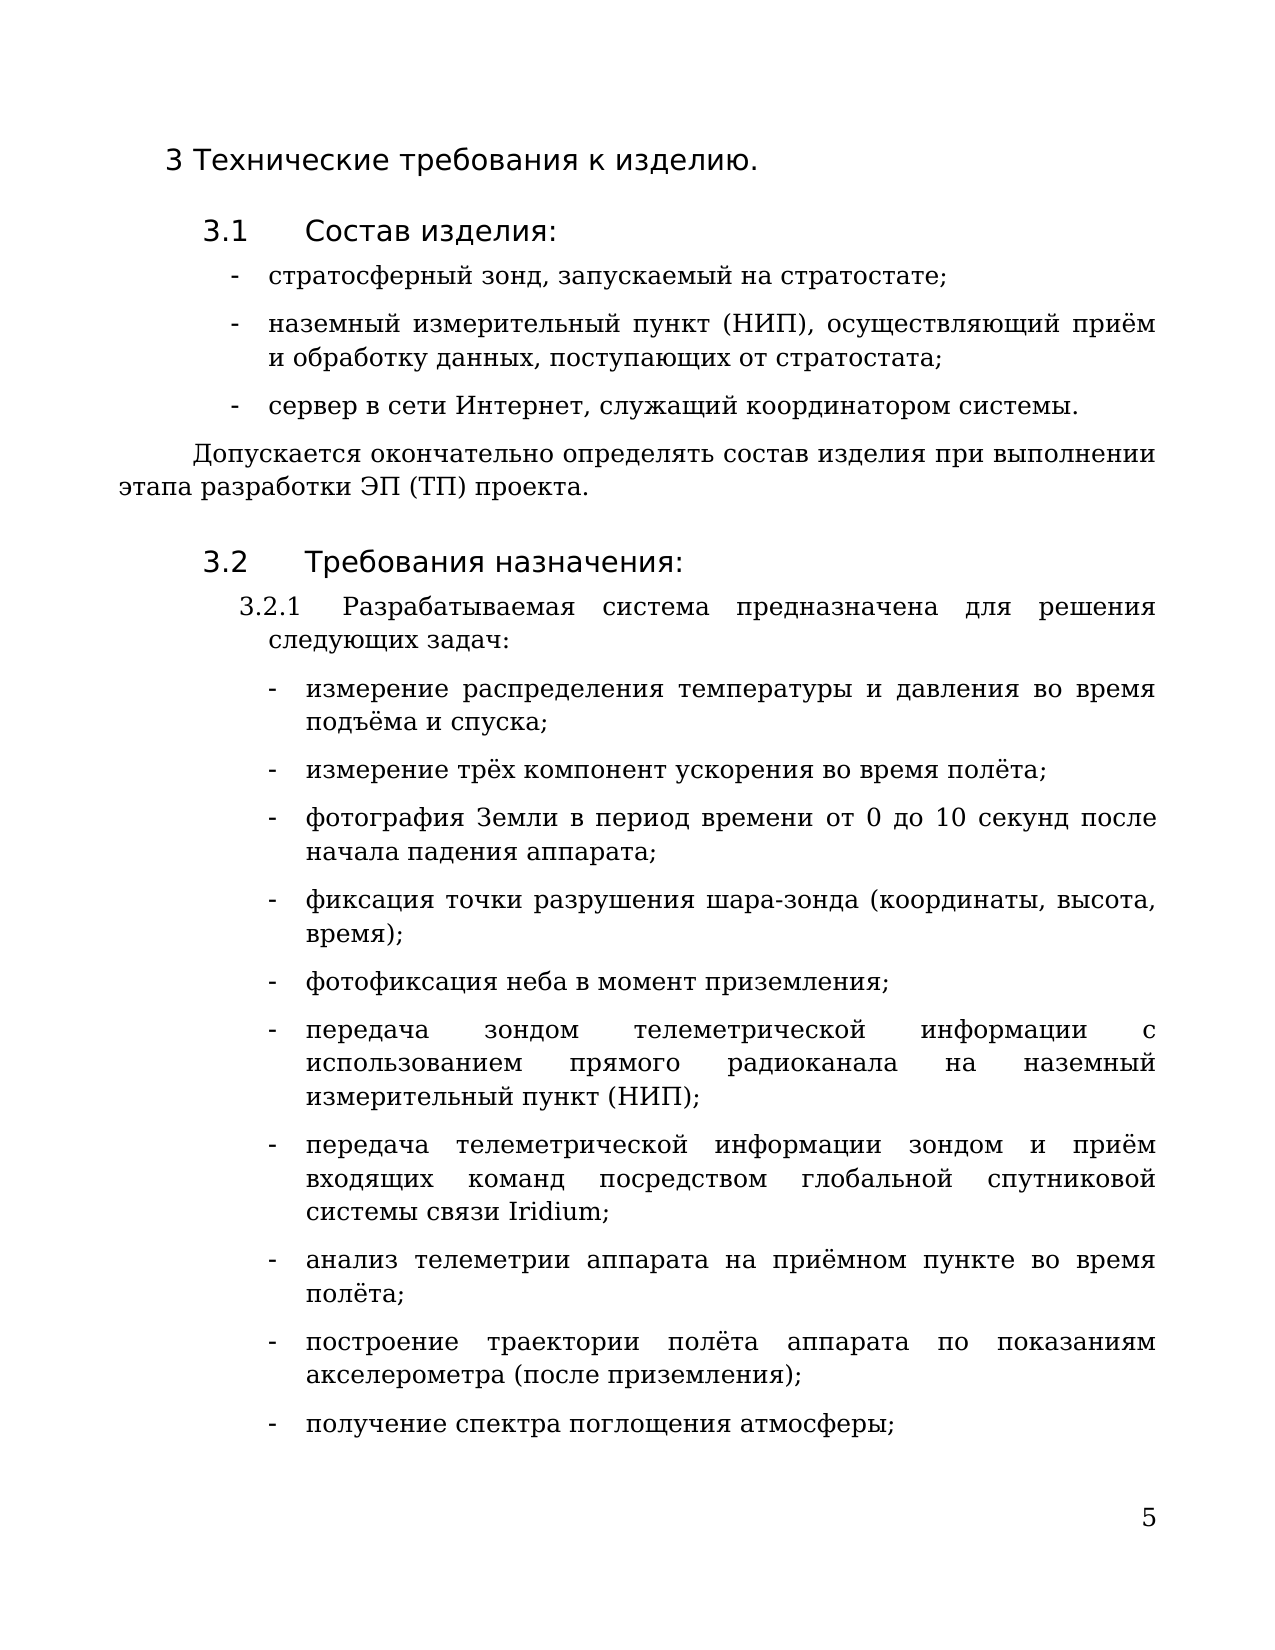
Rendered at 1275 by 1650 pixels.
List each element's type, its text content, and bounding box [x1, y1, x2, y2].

list сервер в сети Интернет, служащий координатором системы. [231, 391, 1157, 420]
text Допускается окончательно определять состав изделия при выполнении этапа разработки ЭП (ТП) проекта. [118, 439, 1157, 502]
list фиксация точки разрушения шара-зонда (координаты, высота, время); [268, 885, 1157, 948]
list построение траектории полёта аппарата по показаниям акселерометра (после приземления); [268, 1327, 1157, 1390]
list измерение распределения температуры и давления во время подъёма и спуска; [268, 674, 1157, 736]
list получение спектра поглощения атмосферы; [268, 1409, 1157, 1438]
list измерение трёх компонент ускорения во время полёта; [268, 755, 1157, 784]
list передача зондом телеметрической информации с использованием прямого радиоканала на наземный измерительный пункт (НИП); [268, 1015, 1157, 1111]
list Разрабатываемая система предназначена для решения следующих задач: [231, 592, 1157, 655]
list наземный измерительный пункт (НИП), осуществляющий приём и обработку данных, поступающих от стратостата; [231, 309, 1157, 372]
list передача телеметрической информации зондом и приём входящих команд посредством глобальной спутниковой системы связи Iridium; [268, 1130, 1157, 1226]
subtitle Требования назначения: [193, 546, 1157, 579]
subtitle Состав изделия: [193, 214, 1157, 248]
subtitle Технические требования к изделию. [156, 143, 1157, 177]
list анализ телеметрии аппарата на приёмном пункте во время полёта; [268, 1245, 1157, 1308]
list фотофиксация неба в момент приземления; [268, 967, 1157, 996]
list стратосферный зонд, запускаемый на стратостате; [231, 261, 1157, 290]
list фотография Земли в период времени от 0 до 10 секунд после начала падения аппарата; [268, 803, 1157, 866]
